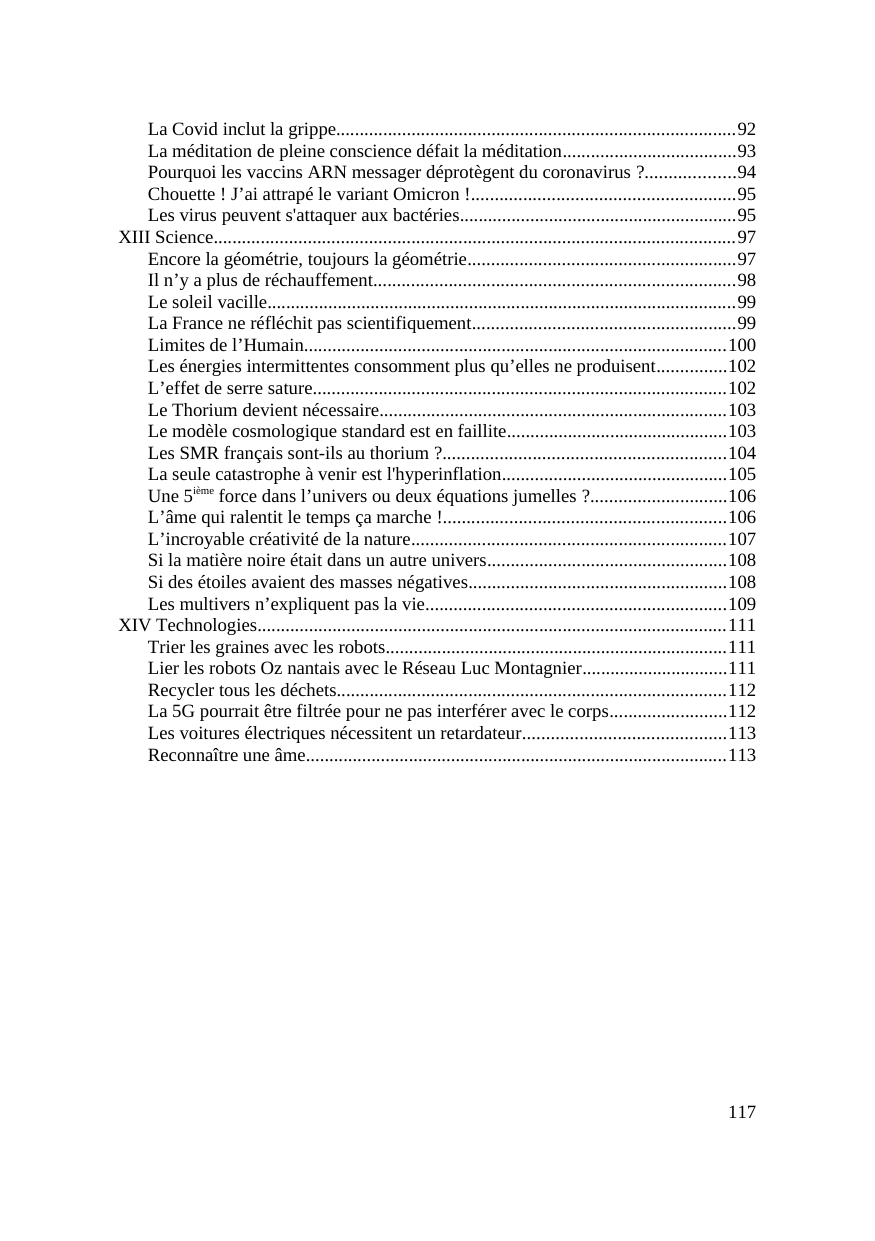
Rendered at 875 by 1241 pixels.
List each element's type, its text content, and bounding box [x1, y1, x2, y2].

text Si la matière noire était dans un autre univers 108 [148, 549, 756, 571]
text La Covid inclut la grippe 92 [148, 118, 756, 140]
text La seule catastrophe à venir est l'hyperinflation 105 [148, 463, 756, 485]
text L’effet de serre sature 102 [148, 377, 756, 398]
text Le modèle cosmologique standard est en faillite 103 [148, 420, 756, 442]
text Il n’y a plus de réchauffement 98 [148, 269, 756, 291]
text Pourquoi les vaccins ARN messager déprotègent du coronavirus ? 94 [148, 161, 756, 183]
text Les énergies intermittentes consomment plus qu’elles ne produisent 102 [148, 355, 756, 377]
text Reconnaître une âme 113 [148, 743, 756, 765]
text Le soleil vacille 99 [148, 291, 756, 312]
text La France ne réfléchit pas scientifiquement 99 [148, 312, 756, 334]
text Les voitures électriques nécessitent un retardateur 113 [148, 722, 756, 743]
text La 5G pourrait être filtrée pour ne pas interférer avec le corps 112 [148, 700, 756, 722]
text Les multivers n’expliquent pas la vie 109 [148, 592, 756, 614]
text Encore la géométrie, toujours la géométrie 97 [148, 247, 756, 269]
text XIV Technologies 111 [118, 614, 756, 636]
text L’âme qui ralentit le temps ça marche ! 106 [148, 506, 756, 528]
text Chouette ! J’ai attrapé le variant Omicron ! 95 [148, 183, 756, 204]
text Le Thorium devient nécessaire 103 [148, 398, 756, 420]
text Trier les graines avec les robots 111 [148, 636, 756, 657]
text L’incroyable créativité de la nature 107 [148, 528, 756, 549]
text Recycler tous les déchets 112 [148, 679, 756, 700]
text Si des étoiles avaient des masses négatives 108 [148, 571, 756, 592]
text Une 5ième force dans l’univers ou deux équations jumelles ? 106 [148, 485, 756, 506]
text Limites de l’Humain 100 [148, 334, 756, 355]
text XIII Science 97 [118, 226, 756, 247]
text Lier les robots Oz nantais avec le Réseau Luc Montagnier 111 [148, 657, 756, 679]
text Les virus peuvent s'attaquer aux bactéries 95 [148, 204, 756, 226]
text La méditation de pleine conscience défait la méditation 93 [148, 140, 756, 161]
text Les SMR français sont-ils au thorium ? 104 [148, 442, 756, 463]
